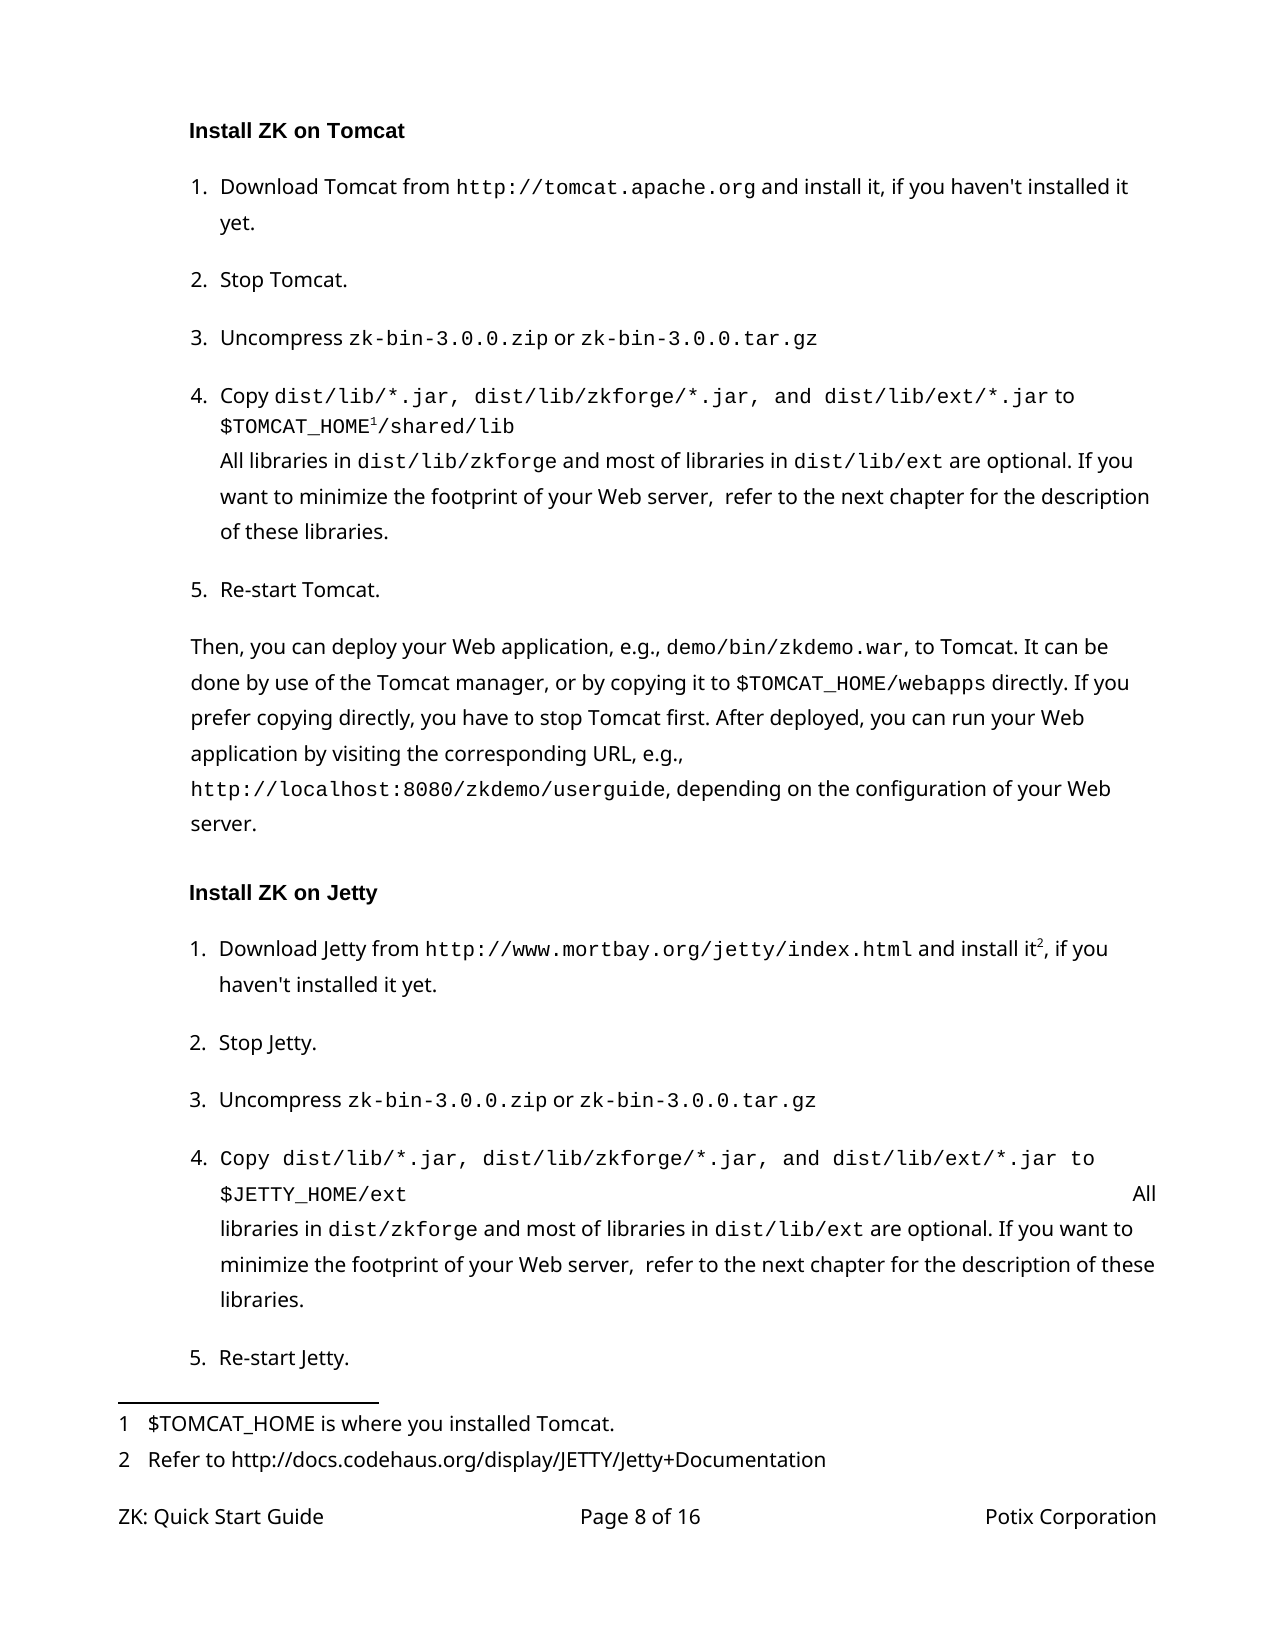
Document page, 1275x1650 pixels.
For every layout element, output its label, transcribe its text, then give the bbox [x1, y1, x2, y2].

list Download Jetty from http://www.mortbay.org/jetty/index.html and install it, if you haven't installed it yet. [189, 934, 1157, 998]
list Copy dist/lib/*.jar, dist/lib/zkforge/*.jar, and dist/lib/ext/*.jar to $TOMCAT_HOME/shared/lib All libraries in dist/lib/zkforge and most of libraries in dist/lib/ext are optional. If you want to minimize the footprint of your Web server, refer to the next chapter for the description of these libraries. [190, 381, 1157, 545]
list Re-start Tomcat. [190, 575, 1157, 603]
list Copy dist/lib/*.jar, dist/lib/zkforge/*.jar, and dist/lib/ext/*.jar to $JETTY_HOME/ext All libraries in dist/zkforge and most of libraries in dist/lib/ext are optional. If you want to minimize the footprint of your Web server, refer to the next chapter for the description of these libraries. [190, 1143, 1157, 1313]
list Refer to http://docs.codehaus.org/display/JETTY/Jetty+Documentation [118, 1445, 1157, 1473]
list Uncompress zk-bin-3.0.0.zip or zk-bin-3.0.0.tar.gz [189, 1085, 1157, 1114]
list Uncompress zk-bin-3.0.0.zip or zk-bin-3.0.0.tar.gz [190, 323, 1157, 352]
list $TOMCAT_HOME is where you installed Tomcat. [118, 1409, 1157, 1438]
list Download Tomcat from http://tomcat.apache.org and install it, if you haven't installed it yet. [190, 172, 1157, 236]
subtitle Install ZK on Jetty [189, 880, 1157, 905]
list Stop Tomcat. [190, 266, 1157, 294]
text Then, you can deploy your Web application, e.g., demo/bin/zkdemo.war, to Tomcat. It can be done by use of the Tomcat manager, or by copying it to $TOMCAT_HOME/webapps directly. If you prefer copying directly, you have to stop Tomcat first. After deployed, you can run your Web application by visiting the corresponding URL, e.g., http://localhost:8080/zkdemo/userguide, depending on the configuration of your Web server. [190, 632, 1157, 838]
list Stop Jetty. [189, 1028, 1157, 1056]
subtitle Install ZK on Tomcat [189, 118, 1157, 143]
list Re-start Jetty. [189, 1343, 1157, 1371]
